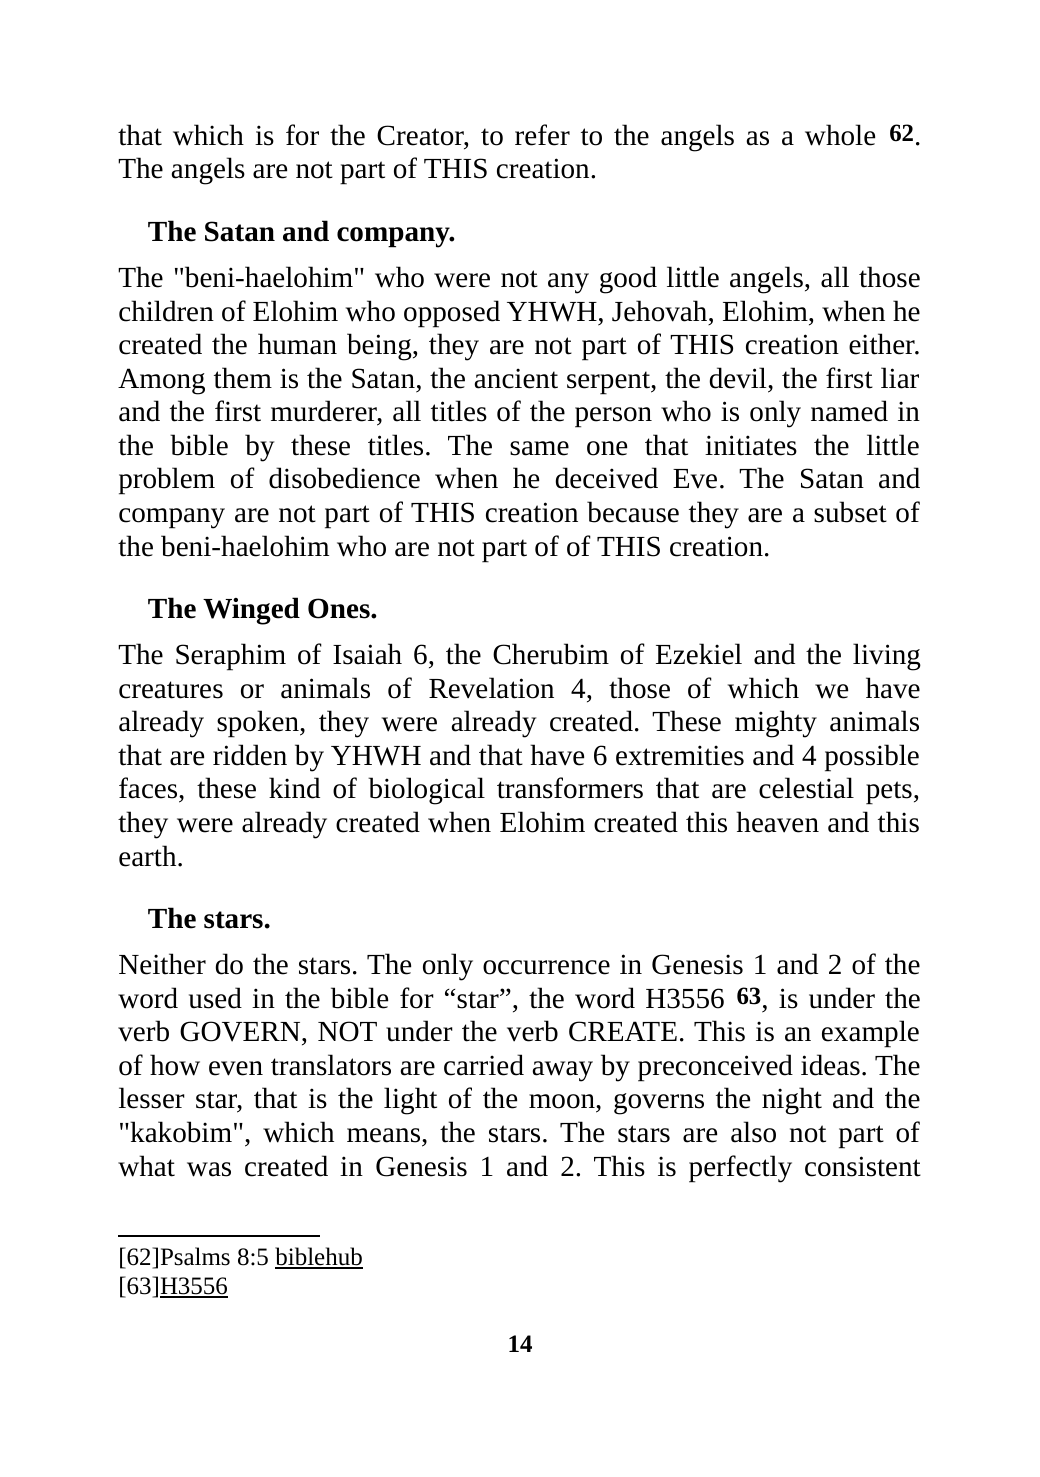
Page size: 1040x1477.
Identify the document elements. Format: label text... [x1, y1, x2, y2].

text The Seraphim of Isaiah 6, the Cherubim of Ezekiel and the living creatures or animals of Revelation 4, those of which we have already spoken, they were already created. These mighty animals that are ridden by YHWH and that have 6 extremities and 4 possible faces, these kind of biological transformers that are celestial pets, they were already created when Elohim created this heaven and this earth. [118, 637, 921, 872]
subtitle The stars. [148, 901, 921, 935]
text Neither do the stars. The only occurrence in Genesis 1 and 2 of the word used in the bible for “star”, the word H3556 , is under the verb GOVERN, NOT under the verb CREATE. This is an example of how even translators are carried away by preconceived ideas. The lesser star, that is the light of the moon, governs the night and the "kakobim", which means, the stars. The stars are also not part of what was created in Genesis 1 and 2. This is perfectly consistent [118, 947, 921, 1182]
text H3556 [118, 1271, 921, 1300]
text The "beni-haelohim" who were not any good little angels, all those children of Elohim who opposed YHWH, Jehovah, Elohim, when he created the human being, they are not part of THIS creation either. Among them is the Satan, the ancient serpent, the devil, the first liar and the first murderer, all titles of the person who is only named in the bible by these titles. The same one that initiates the little problem of disobedience when he deceived Eve. The Satan and company are not part of THIS creation because they are a subset of the beni-haelohim who are not part of of THIS creation. [118, 260, 921, 562]
text that which is for the Creator, to refer to the angels as a whole . The angels are not part of THIS creation. [118, 118, 921, 185]
subtitle The Satan and company. [148, 214, 921, 248]
text Psalms 8:5 biblehub [118, 1242, 921, 1271]
subtitle The Winged Ones. [148, 591, 921, 625]
